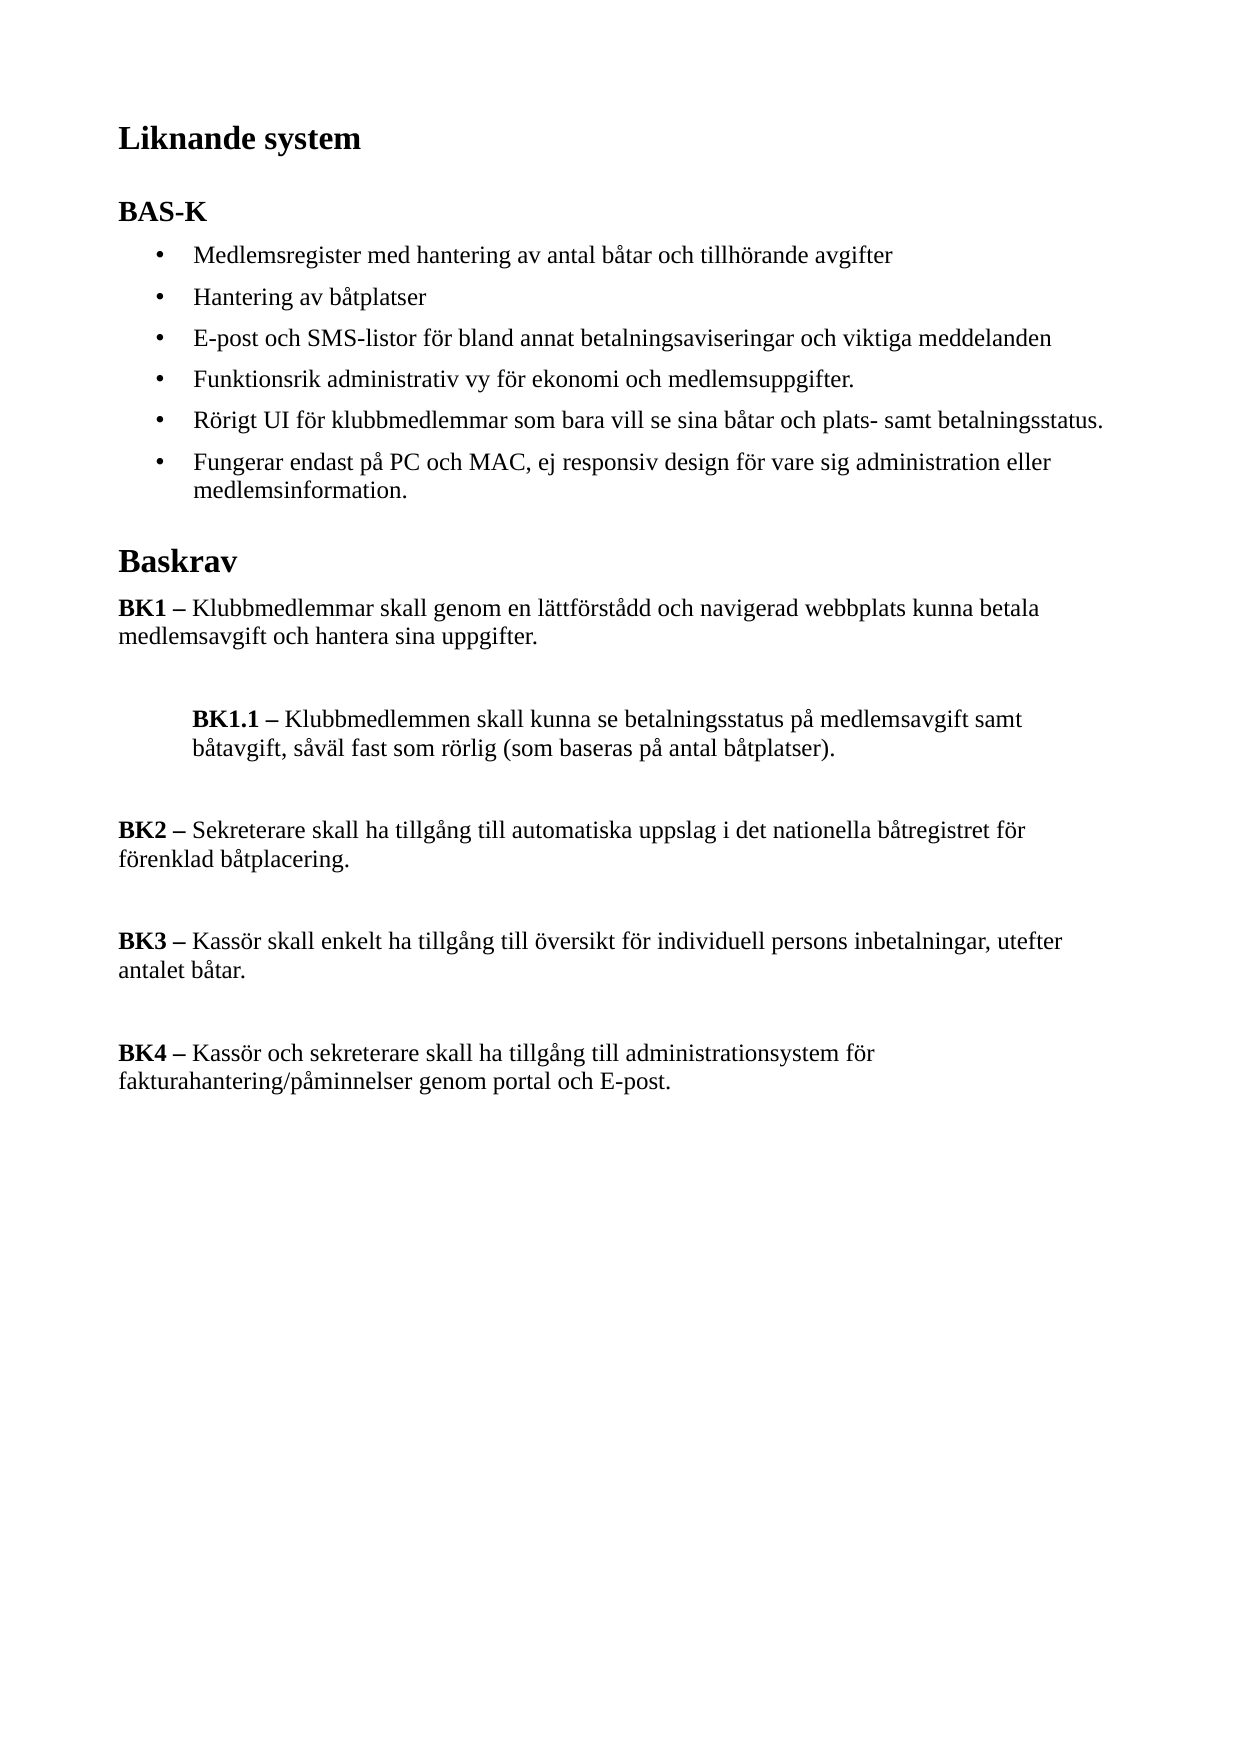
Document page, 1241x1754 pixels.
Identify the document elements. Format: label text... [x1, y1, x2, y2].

list Fungerar endast på PC och MAC, ej responsiv design för vare sig administration eller medlemsinformation. [156, 447, 1122, 504]
text BK3 – Kassör skall enkelt ha tillgång till översikt för individuell persons inbetalningar, utefter antalet båtar. [118, 926, 1122, 984]
list Rörigt UI för klubbmedlemmar som bara vill se sina båtar och plats- samt betalningsstatus. [156, 405, 1122, 434]
list Funktionsrik administrativ vy för ekonomi och medlemsuppgifter. [156, 364, 1122, 393]
list E-post och SMS-listor för bland annat betalningsaviseringar och viktiga meddelanden [156, 323, 1122, 352]
text BK1 – Klubbmedlemmar skall genom en lättförstådd och navigerad webbplats kunna betala medlemsavgift och hantera sina uppgifter. [118, 593, 1122, 650]
text BK1.1 – Klubbmedlemmen skall kunna se betalningsstatus på medlemsavgift samt båtavgift, såväl fast som rörlig (som baseras på antal båtplatser). [118, 704, 1122, 761]
subtitle Liknande system [118, 118, 1122, 157]
text BK2 – Sekreterare skall ha tillgång till automatiska uppslag i det nationella båtregistret för förenklad båtplacering. [118, 815, 1122, 873]
subtitle Baskrav [118, 542, 1122, 580]
list Hantering av båtplatser [156, 282, 1122, 310]
subtitle BAS-K [118, 194, 1122, 228]
text BK4 – Kassör och sekreterare skall ha tillgång till administrationsystem för fakturahantering/påminnelser genom portal och E-post. [118, 1038, 1122, 1095]
list Medlemsregister med hantering av antal båtar och tillhörande avgifter [156, 240, 1122, 269]
